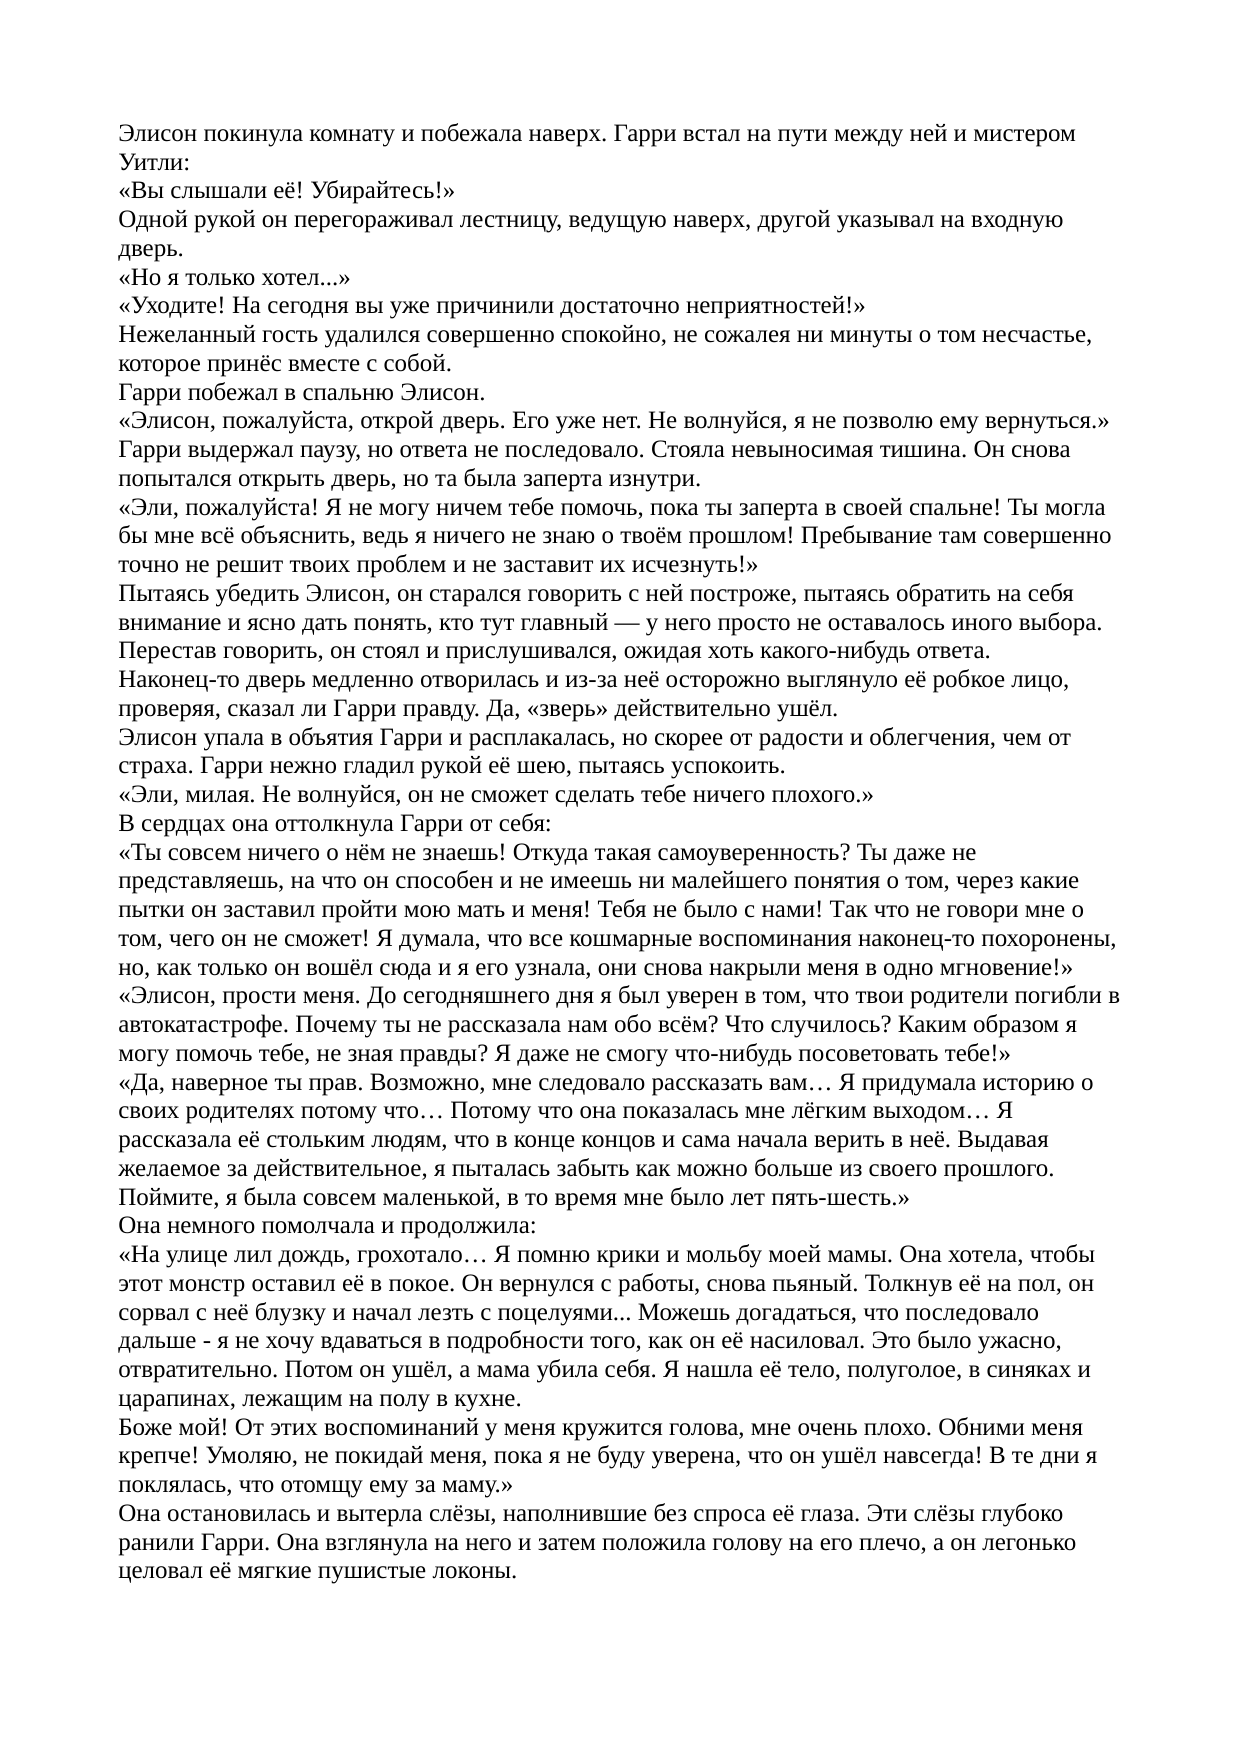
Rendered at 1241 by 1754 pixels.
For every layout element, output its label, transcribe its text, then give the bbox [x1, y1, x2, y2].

text Она немного помолчала и продолжила: [118, 1211, 1122, 1239]
text Пытаясь убедить Элисон, он старался говорить с ней построже, пытаясь обратить на себя внимание и ясно дать понять, кто тут главный — у него просто не оставалось иного выбора. Перестав говорить, он стоял и прислушивался, ожидая хоть какого-нибудь ответа. [118, 578, 1122, 664]
text «Элисон, прости меня. До сегодняшнего дня я был уверен в том, что твои родители погибли в автокатастрофе. Почему ты не рассказала нам обо всём? Что случилось? Каким образом я могу помочь тебе, не зная правды? Я даже не смогу что-нибудь посоветовать тебе!» [118, 981, 1122, 1067]
text «Но я только хотел...» [118, 262, 1122, 291]
text «Элисон, пожалуйста, открой дверь. Его уже нет. Не волнуйся, я не позволю ему вернуться.» [118, 406, 1122, 434]
text Гарри побежал в спальню Элисон. [118, 377, 1122, 406]
text «Вы слышали её! Убирайтесь!» [118, 176, 1122, 204]
text В сердцах она оттолкнула Гарри от себя: [118, 808, 1122, 837]
text «Эли, пожалуйста! Я не могу ничем тебе помочь, пока ты заперта в своей спальне! Ты могла бы мне всё объяснить, ведь я ничего не знаю о твоём прошлом! Пребывание там совершенно точно не решит твоих проблем и не заставит их исчезнуть!» [118, 492, 1122, 578]
text «Уходите! На сегодня вы уже причинили достаточно неприятностей!» [118, 291, 1122, 319]
text «Эли, милая. Не волнуйся, он не сможет сделать тебе ничего плохого.» [118, 779, 1122, 808]
text Одной рукой он перегораживал лестницу, ведущую наверх, другой указывал на входную дверь. [118, 204, 1122, 262]
text Она остановилась и вытерла слёзы, наполнившие без спроса её глаза. Эти слёзы глубоко ранили Гарри. Она взглянула на него и затем положила голову на его плечо, а он легонько целовал её мягкие пушистые локоны. [118, 1498, 1122, 1584]
text «Ты совсем ничего о нём не знаешь! Откуда такая самоуверенность? Ты даже не представляешь, на что он способен и не имеешь ни малейшего понятия о том, через какие пытки он заставил пройти мою мать и меня! Тебя не было с нами! Так что не говори мне о том, чего он не сможет! Я думала, что все кошмарные воспоминания наконец-то похоронены, но, как только он вошёл сюда и я его узнала, они снова накрыли меня в одно мгновение!» [118, 837, 1122, 981]
text Наконец-то дверь медленно отворилась и из-за неё осторожно выглянуло её робкое лицо, проверяя, сказал ли Гарри правду. Да, «зверь» действительно ушёл. [118, 664, 1122, 722]
text «Да, наверное ты прав. Возможно, мне следовало рассказать вам… Я придумала историю о своих родителях потому что… Потому что она показалась мне лёгким выходом… Я рассказала её стольким людям, что в конце концов и сама начала верить в неё. Выдавая желаемое за действительное, я пыталась забыть как можно больше из своего прошлого. Поймите, я была совсем маленькой, в то время мне было лет пять-шесть.» [118, 1067, 1122, 1211]
text Нежеланный гость удалился совершенно спокойно, не сожалея ни минуты о том несчастье, которое принёс вместе с собой. [118, 319, 1122, 377]
text Элисон упала в объятия Гарри и расплакалась, но скорее от радости и облегчения, чем от страха. Гарри нежно гладил рукой её шею, пытаясь успокоить. [118, 722, 1122, 779]
text Боже мой! От этих воспоминаний у меня кружится голова, мне очень плохо. Обними меня крепче! Умоляю, не покидай меня, пока я не буду уверена, что он ушёл навсегда! В те дни я поклялась, что отомщу ему за маму.» [118, 1412, 1122, 1498]
text Гарри выдержал паузу, но ответа не последовало. Стояла невыносимая тишина. Он снова попытался открыть дверь, но та была заперта изнутри. [118, 434, 1122, 492]
text «На улице лил дождь, грохотало… Я помню крики и мольбу моей мамы. Она хотела, чтобы этот монстр оставил её в покое. Он вернулся с работы, снова пьяный. Толкнув её на пол, он сорвал с неё блузку и начал лезть с поцелуями... Можешь догадаться, что последовало дальше - я не хочу вдаваться в подробности того, как он её насиловал. Это было ужасно, отвратительно. Потом он ушёл, а мама убила себя. Я нашла её тело, полуголое, в синяках и царапинах, лежащим на полу в кухне. [118, 1239, 1122, 1412]
text Элисон покинула комнату и побежала наверх. Гарри встал на пути между ней и мистером Уитли: [118, 118, 1122, 176]
